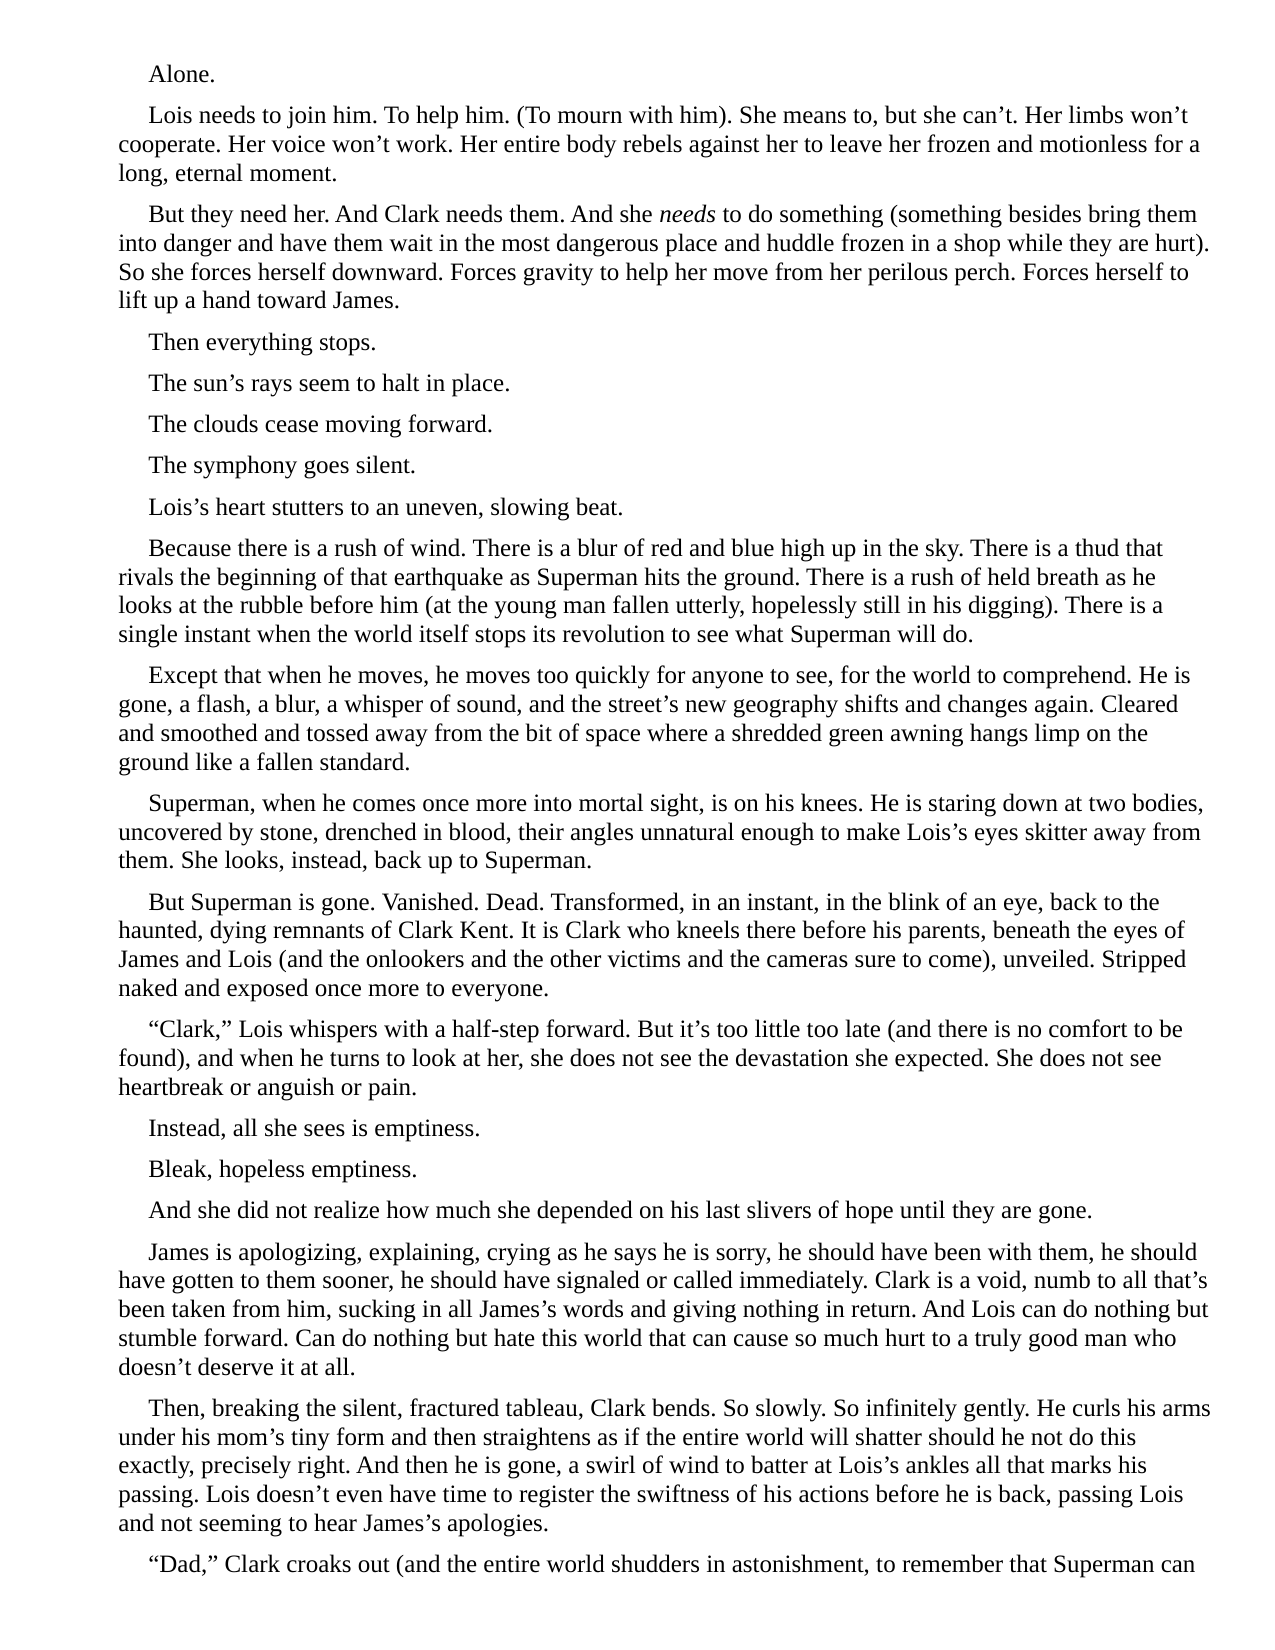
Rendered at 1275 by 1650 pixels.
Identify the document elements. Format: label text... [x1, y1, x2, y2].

text “Dad,” Clark croaks out (and the entire world shudders in astonishment, to remember that Superman can [118, 1549, 1216, 1578]
text Lois’s heart stutters to an uneven, slowing beat. [118, 492, 1216, 520]
text Bleak, hopeless emptiness. [118, 1154, 1216, 1183]
text Then, breaking the silent, fractured tableau, Clark bends. So slowly. So infinitely gently. He curls his arms under his mom’s tiny form and then straightens as if the entire world will shatter should he not do this exactly, precisely right. And then he is gone, a swirl of wind to batter at Lois’s ankles all that marks his passing. Lois doesn’t even have time to register the swiftness of his actions before he is back, passing Lois and not seeming to hear James’s apologies. [118, 1393, 1216, 1537]
text Because there is a rush of wind. There is a blur of red and blue high up in the sky. There is a thud that rivals the beginning of that earthquake as Superman hits the ground. There is a rush of held breath as he looks at the rubble before him (at the young man fallen utterly, hopelessly still in his digging). There is a single instant when the world itself stops its revolution to see what Superman will do. [118, 533, 1216, 648]
text Then everything stops. [118, 327, 1216, 355]
text The sun’s rays seem to halt in place. [118, 368, 1216, 397]
text Lois needs to join him. To help him. (To mourn with him). She means to, but she can’t. Her limbs won’t cooperate. Her voice won’t work. Her entire body rebels against her to leave her frozen and motionless for a long, eternal moment. [118, 100, 1216, 187]
text The symphony goes silent. [118, 450, 1216, 479]
text But they need her. And Clark needs them. And she needs to do something (something besides bring them into danger and have them wait in the most dangerous place and huddle frozen in a shop while they are hurt). So she forces herself downward. Forces gravity to help her move from her perilous perch. Forces herself to lift up a hand toward James. [118, 199, 1216, 314]
text Alone. [118, 59, 1216, 88]
text Superman, when he comes once more into mortal sight, is on his knees. He is staring down at two bodies, uncovered by stone, drenched in blood, their angles unnatural enough to make Lois’s eyes skitter away from them. She looks, instead, back up to Superman. [118, 788, 1216, 874]
text “Clark,” Lois whispers with a half-step forward. But it’s too little too late (and there is no comfort to be found), and when he turns to look at her, she does not see the devastation she expected. She does not see heartbreak or anguish or pain. [118, 1014, 1216, 1100]
text And she did not realize how much she depended on his last slivers of hope until they are gone. [118, 1195, 1216, 1224]
text Except that when he moves, he moves too quickly for anyone to see, for the world to comprehend. He is gone, a flash, a blur, a whisper of sound, and the street’s new geography shifts and changes again. Cleared and smoothed and tossed away from the bit of space where a shredded green awning hangs limp on the ground like a fallen standard. [118, 660, 1216, 775]
text Instead, all she sees is emptiness. [118, 1113, 1216, 1142]
text The clouds cease moving forward. [118, 409, 1216, 438]
text James is apologizing, explaining, crying as he says he is sorry, he should have been with them, he should have gotten to them sooner, he should have signaled or called immediately. Clark is a void, numb to all that’s been taken from him, sucking in all James’s words and giving nothing in return. And Lois can do nothing but stumble forward. Can do nothing but hate this world that can cause so much hurt to a truly good man who doesn’t deserve it at all. [118, 1237, 1216, 1380]
text But Superman is gone. Vanished. Dead. Transformed, in an instant, in the blink of an eye, back to the haunted, dying remnants of Clark Kent. It is Clark who kneels there before his parents, beneath the eyes of James and Lois (and the onlookers and the other victims and the cameras sure to come), unveiled. Stripped naked and exposed once more to everyone. [118, 887, 1216, 1002]
